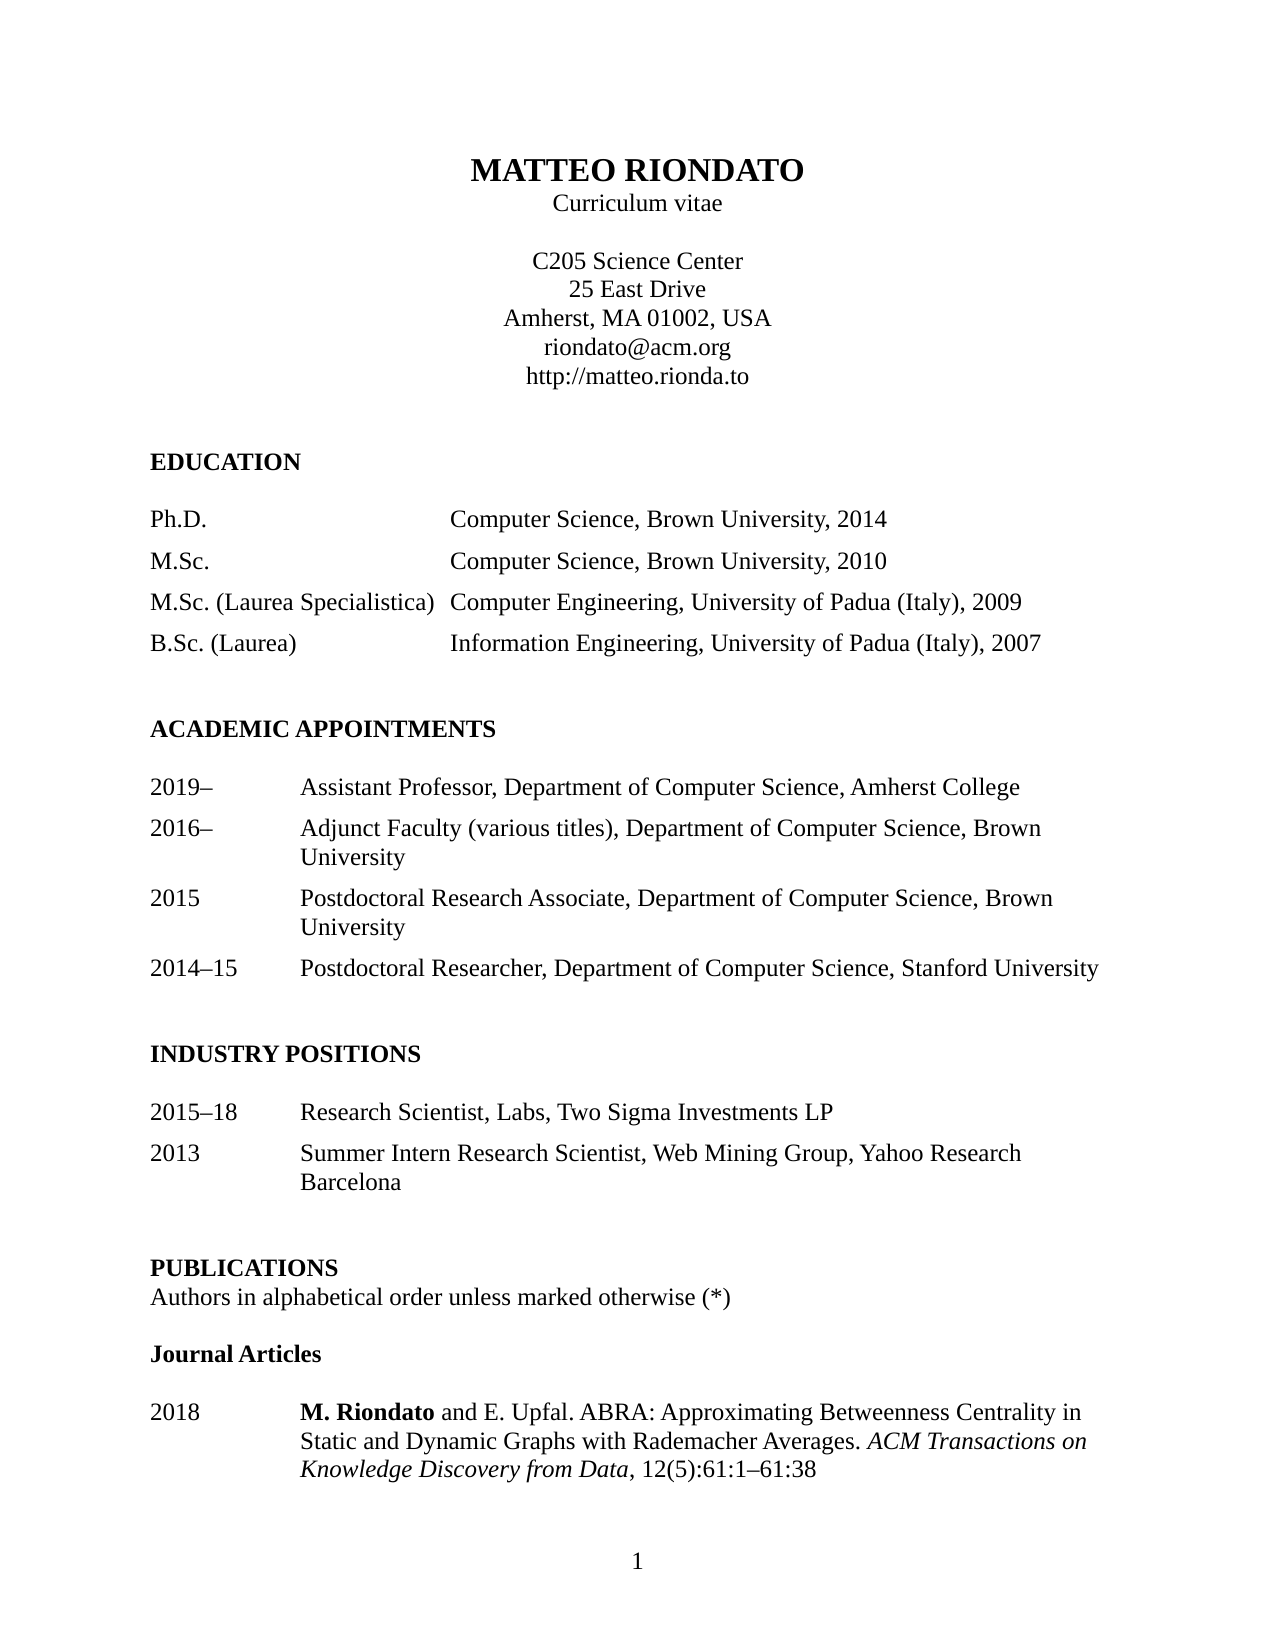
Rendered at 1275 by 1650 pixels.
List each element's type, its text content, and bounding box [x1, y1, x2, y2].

text ACADEMIC APPOINTMENTS [150, 714, 1125, 743]
text EDUCATION [150, 447, 1125, 476]
text http://matteo.rionda.to [150, 361, 1125, 389]
text INDUSTRY POSITIONS [150, 1039, 1125, 1068]
text 2015–18 Research Scientist, Labs, Two Sigma Investments LP [150, 1097, 1125, 1126]
text 2016– Adjunct Faculty (various titles), Department of Computer Science, Brown University [150, 813, 1125, 871]
text M.Sc. (Laurea Specialistica) Computer Engineering, University of Padua (Italy), 2009 [150, 587, 1125, 616]
text Ph.D. Computer Science, Brown University, 2014 [150, 504, 1125, 533]
text M.Sc. Computer Science, Brown University, 2010 [150, 546, 1125, 574]
text B.Sc. (Laurea) Information Engineering, University of Padua (Italy), 2007 [150, 628, 1125, 657]
text MATTEO RIONDATO [150, 150, 1125, 188]
text Authors in alphabetical order unless marked otherwise (*) [150, 1282, 1125, 1311]
text Curriculum vitae [150, 188, 1125, 217]
text C205 Science Center 25 East Drive Amherst, MA 01002, USA [150, 246, 1125, 332]
text riondato@acm.org [150, 332, 1125, 361]
text PUBLICATIONS [150, 1253, 1125, 1282]
text 2018 M. Riondato and E. Upfal. ABRA: Approximating Betweenness Centrality in Static and Dynamic Graphs with Rademacher Averages. ACM Transactions on Knowledge Discovery from Data, 12(5):61:1–61:38 [150, 1397, 1125, 1483]
text 2015 Postdoctoral Research Associate, Department of Computer Science, Brown University [150, 883, 1125, 941]
text 2019– Assistant Professor, Department of Computer Science, Amherst College [150, 772, 1125, 801]
text Journal Articles [150, 1339, 1125, 1368]
text 2014–15 Postdoctoral Researcher, Department of Computer Science, Stanford University [150, 953, 1125, 982]
text 2013 Summer Intern Research Scientist, Web Mining Group, Yahoo Research Barcelona [150, 1138, 1125, 1196]
